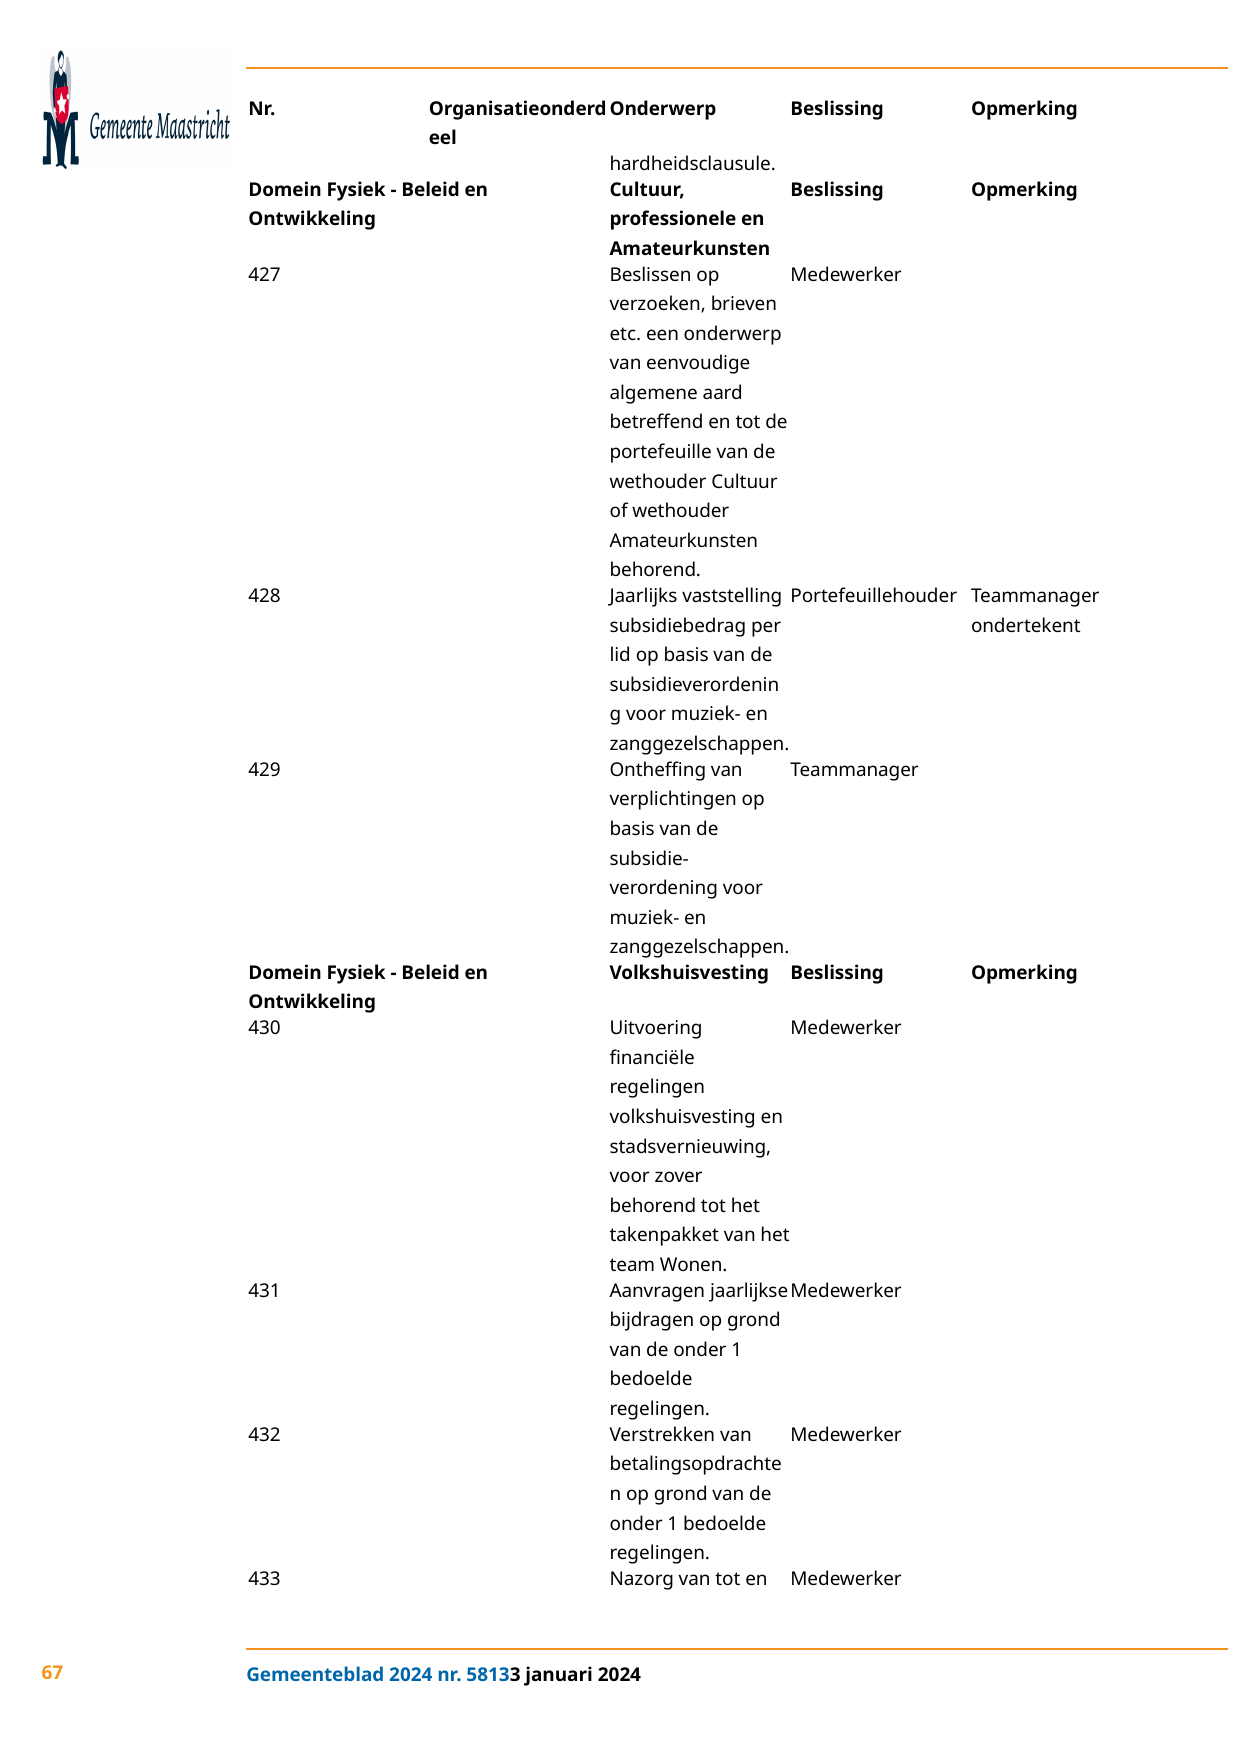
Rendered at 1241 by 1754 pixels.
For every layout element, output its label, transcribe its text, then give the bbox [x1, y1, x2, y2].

table_cell Teammanager [790, 756, 971, 959]
table_cell [429, 1277, 609, 1421]
table_header Onderwerp [609, 95, 790, 150]
table_cell hardheidsclausule. [609, 150, 790, 176]
table_cell Volkshuisvesting [609, 959, 790, 1014]
table_cell Beslissing [790, 959, 971, 1014]
table_cell [971, 1421, 1152, 1565]
table_cell Beslissen op verzoeken, brieven etc. een onderwerp van eenvoudige algemene aard betreffend en tot de portefeuille van de wethouder Cultuur of wethouder Amateurkunsten behorend. [609, 261, 790, 582]
table_cell 430 [248, 1015, 429, 1277]
table_cell Verstrekken van betalingsopdrachten op grond van de onder 1 bedoelde regelingen. [609, 1421, 790, 1565]
table_cell 433 [248, 1565, 429, 1591]
table_cell 429 [248, 756, 429, 959]
table_cell 427 [248, 261, 429, 582]
table_cell [971, 1277, 1152, 1421]
table_cell Domein Fysiek - Beleid en Ontwikkeling [248, 176, 609, 261]
table_cell [429, 582, 609, 756]
table_header Organisatieonderdeel [429, 95, 609, 150]
table_cell Opmerking [971, 959, 1152, 1014]
table_header Beslissing [790, 95, 971, 150]
table_cell [971, 150, 1152, 176]
table_cell 432 [248, 1421, 429, 1565]
table_header Nr. [248, 95, 429, 150]
table_cell Medewerker [790, 1277, 971, 1421]
table_cell [429, 261, 609, 582]
table_cell [248, 150, 429, 176]
table_cell Medewerker [790, 261, 971, 582]
table_cell [429, 1421, 609, 1565]
table_cell Opmerking [971, 176, 1152, 261]
table_cell Medewerker [790, 1565, 971, 1591]
table_cell [429, 756, 609, 959]
table_cell 428 [248, 582, 429, 756]
table_cell [971, 261, 1152, 582]
table_cell Aanvragen jaarlijkse bijdragen op grond van de onder 1 bedoelde regelingen. [609, 1277, 790, 1421]
table_header Opmerking [971, 95, 1152, 150]
table_cell Teammanager ondertekent [971, 582, 1152, 756]
table_cell [971, 1015, 1152, 1277]
table_cell [971, 1565, 1152, 1591]
table_cell Medewerker [790, 1015, 971, 1277]
table_cell Uitvoering financiële regelingen volkshuisvesting en stadsvernieuwing, voor zover behorend tot het takenpakket van het team Wonen. [609, 1015, 790, 1277]
table_cell Domein Fysiek - Beleid en Ontwikkeling [248, 959, 609, 1014]
table_cell Medewerker [790, 1421, 971, 1565]
picture [41, 47, 231, 172]
table_cell Nazorg van tot en [609, 1565, 790, 1591]
table_cell [429, 1565, 609, 1591]
table_cell [971, 756, 1152, 959]
table_cell Ontheffing van verplichtingen op basis van de subsidie-verordening voor muziek- en zanggezelschappen. [609, 756, 790, 959]
table_cell Cultuur, professionele en Amateurkunsten [609, 176, 790, 261]
table_cell [790, 150, 971, 176]
table_cell Jaarlijks vaststelling subsidiebedrag per lid op basis van de subsidieverordening voor muziek- en zanggezelschappen. [609, 582, 790, 756]
table_cell [429, 1015, 609, 1277]
table_cell Beslissing [790, 176, 971, 261]
table_cell 431 [248, 1277, 429, 1421]
table_cell Portefeuillehouder [790, 582, 971, 756]
table_cell [429, 150, 609, 176]
